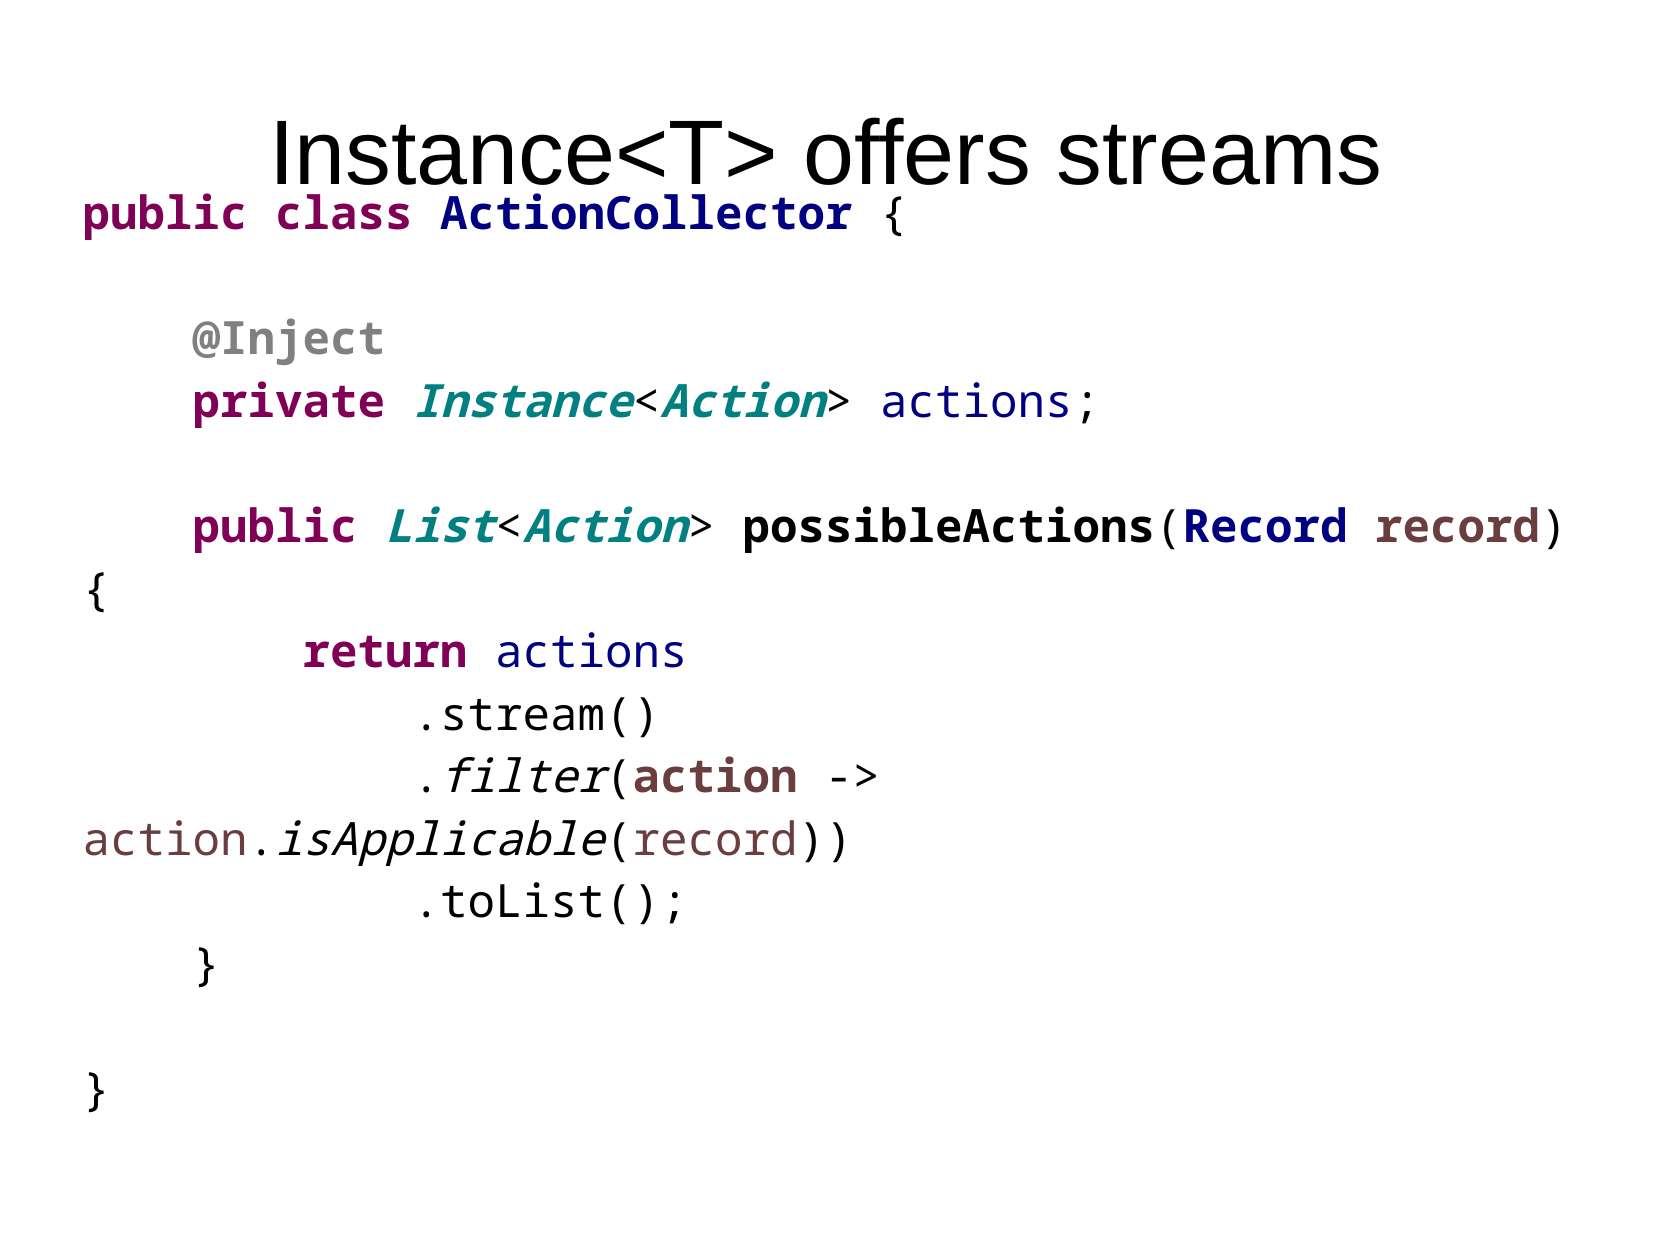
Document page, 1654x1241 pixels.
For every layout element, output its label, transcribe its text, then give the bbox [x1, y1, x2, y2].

title Instance<T> offers streams [82, 49, 1571, 257]
list public class ActionCollector { @Inject private Instance<Action> actions; public List<Action> possibleActions(Record record) { return actions .stream() .filter(action -> action.isApplicable(record)) .toList(); } } [82, 290, 1571, 1010]
